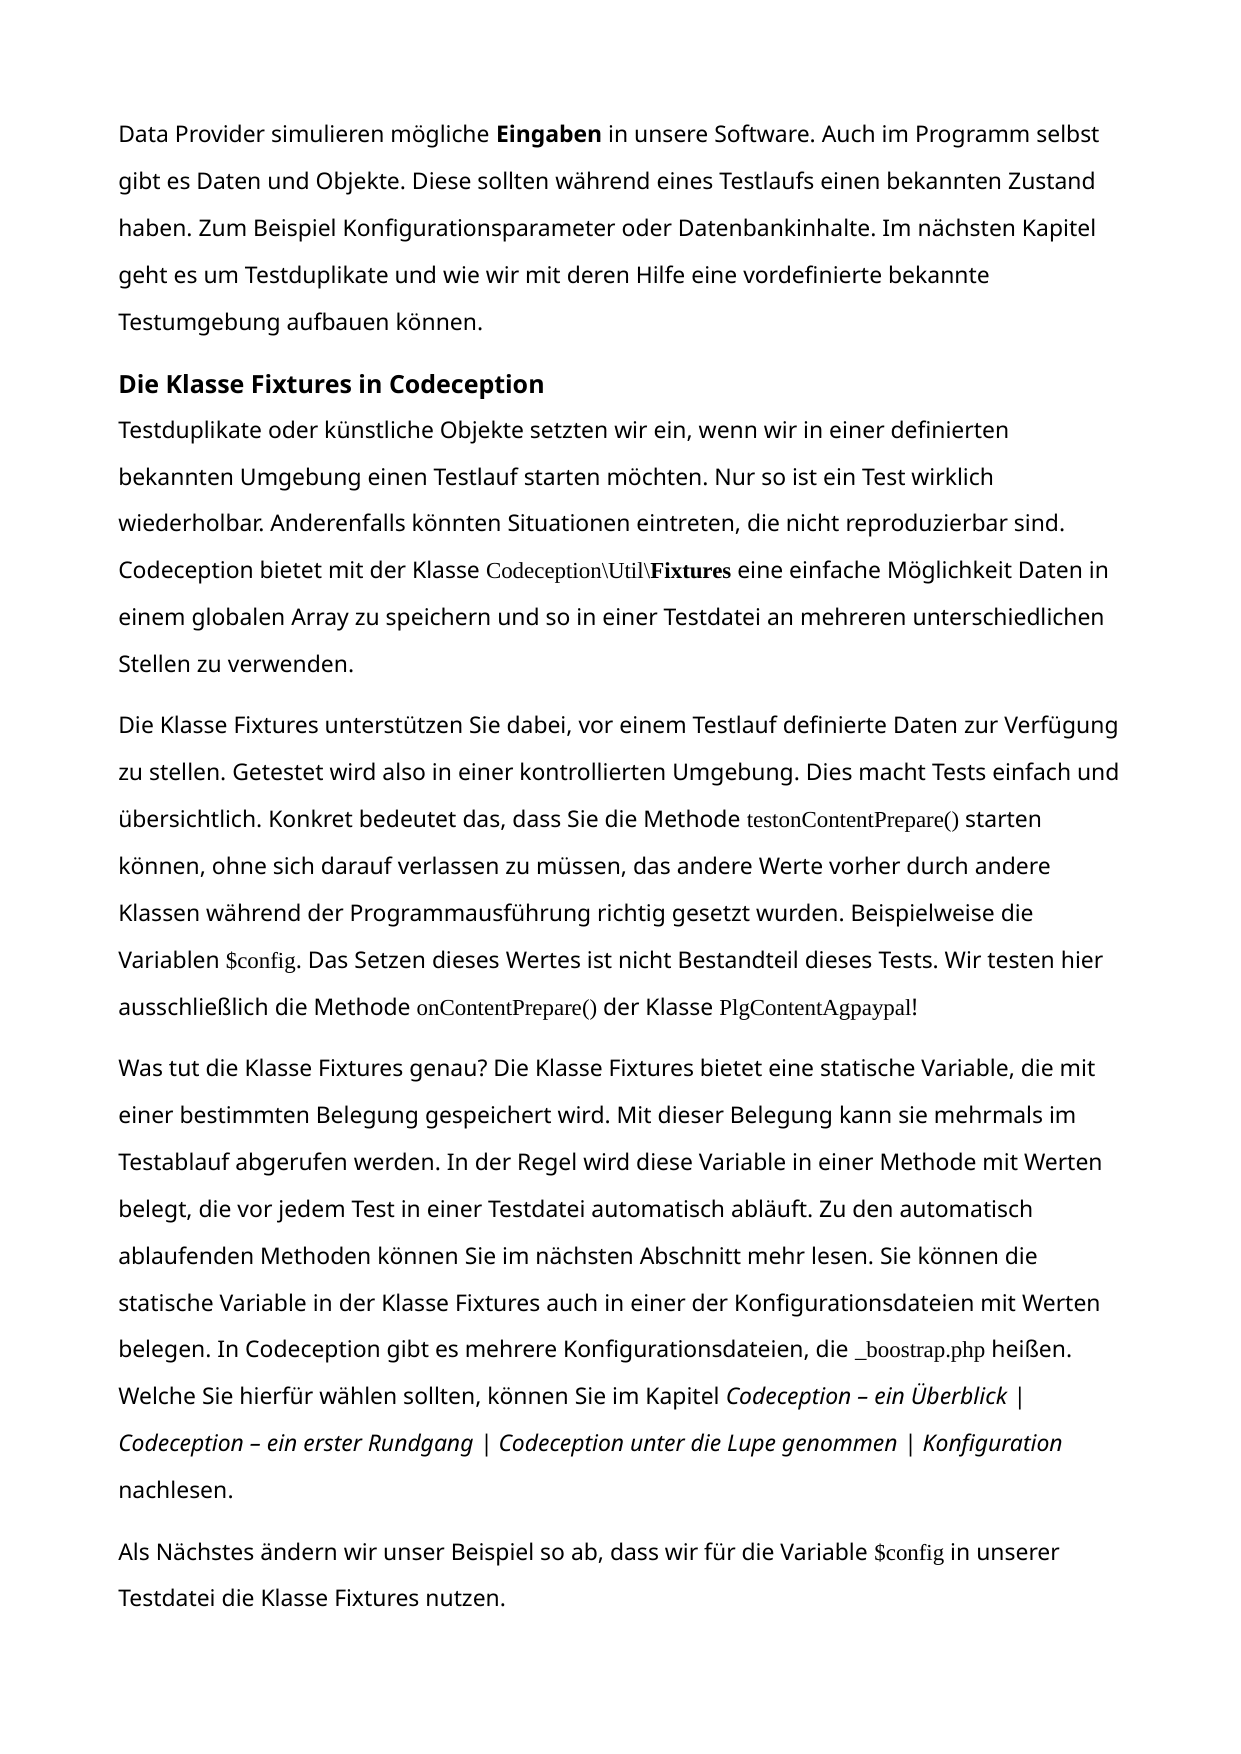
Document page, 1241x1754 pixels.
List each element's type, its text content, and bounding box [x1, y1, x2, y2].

text Testduplikate oder künstliche Objekte setzten wir ein, wenn wir in einer definierten bekannten Umgebung einen Testlauf starten möchten. Nur so ist ein Test wirklich wiederholbar. Anderenfalls könnten Situationen eintreten, die nicht reproduzierbar sind. Codeception bietet mit der Klasse Codeception\Util\Fixtures eine einfache Möglichkeit Daten in einem globalen Array zu speichern und so in einer Testdatei an mehreren unterschiedlichen Stellen zu verwenden. [118, 414, 1122, 679]
text Als Nächstes ändern wir unser Beispiel so ab, dass wir für die Variable $config in unserer Testdatei die Klasse Fixtures nutzen. [118, 1536, 1122, 1614]
text Was tut die Klasse Fixtures genau? Die Klasse Fixtures bietet eine statische Variable, die mit einer bestimmten Belegung gespeichert wird. Mit dieser Belegung kann sie mehrmals im Testablauf abgerufen werden. In der Regel wird diese Variable in einer Methode mit Werten belegt, die vor jedem Test in einer Testdatei automatisch abläuft. Zu den automatisch ablaufenden Methoden können Sie im nächsten Abschnitt mehr lesen. Sie können die statische Variable in der Klasse Fixtures auch in einer der Konfigurationsdateien mit Werten belegen. In Codeception gibt es mehrere Konfigurationsdateien, die _boostrap.php heißen. Welche Sie hierfür wählen sollten, können Sie im Kapitel Codeception – ein Überblick | Codeception – ein erster Rundgang | Codeception unter die Lupe genommen | Konfiguration nachlesen. [118, 1052, 1122, 1505]
subtitle Die Klasse Fixtures in Codeception [118, 367, 1122, 401]
text Die Klasse Fixtures unterstützen Sie dabei, vor einem Testlauf definierte Daten zur Verfügung zu stellen. Getestet wird also in einer kontrollierten Umgebung. Dies macht Tests einfach und übersichtlich. Konkret bedeutet das, dass Sie die Methode testonContentPrepare() starten können, ohne sich darauf verlassen zu müssen, das andere Werte vorher durch andere Klassen während der Programmausführung richtig gesetzt wurden. Beispielweise die Variablen $config. Das Setzen dieses Wertes ist nicht Bestandteil dieses Tests. Wir testen hier ausschließlich die Methode onContentPrepare() der Klasse PlgContentAgpaypal! [118, 709, 1122, 1022]
text Data Provider simulieren mögliche Eingaben in unsere Software. Auch im Programm selbst gibt es Daten und Objekte. Diese sollten während eines Testlaufs einen bekannten Zustand haben. Zum Beispiel Konfigurationsparameter oder Datenbankinhalte. Im nächsten Kapitel geht es um Testduplikate und wie wir mit deren Hilfe eine vordefinierte bekannte Testumgebung aufbauen können. [118, 118, 1122, 337]
